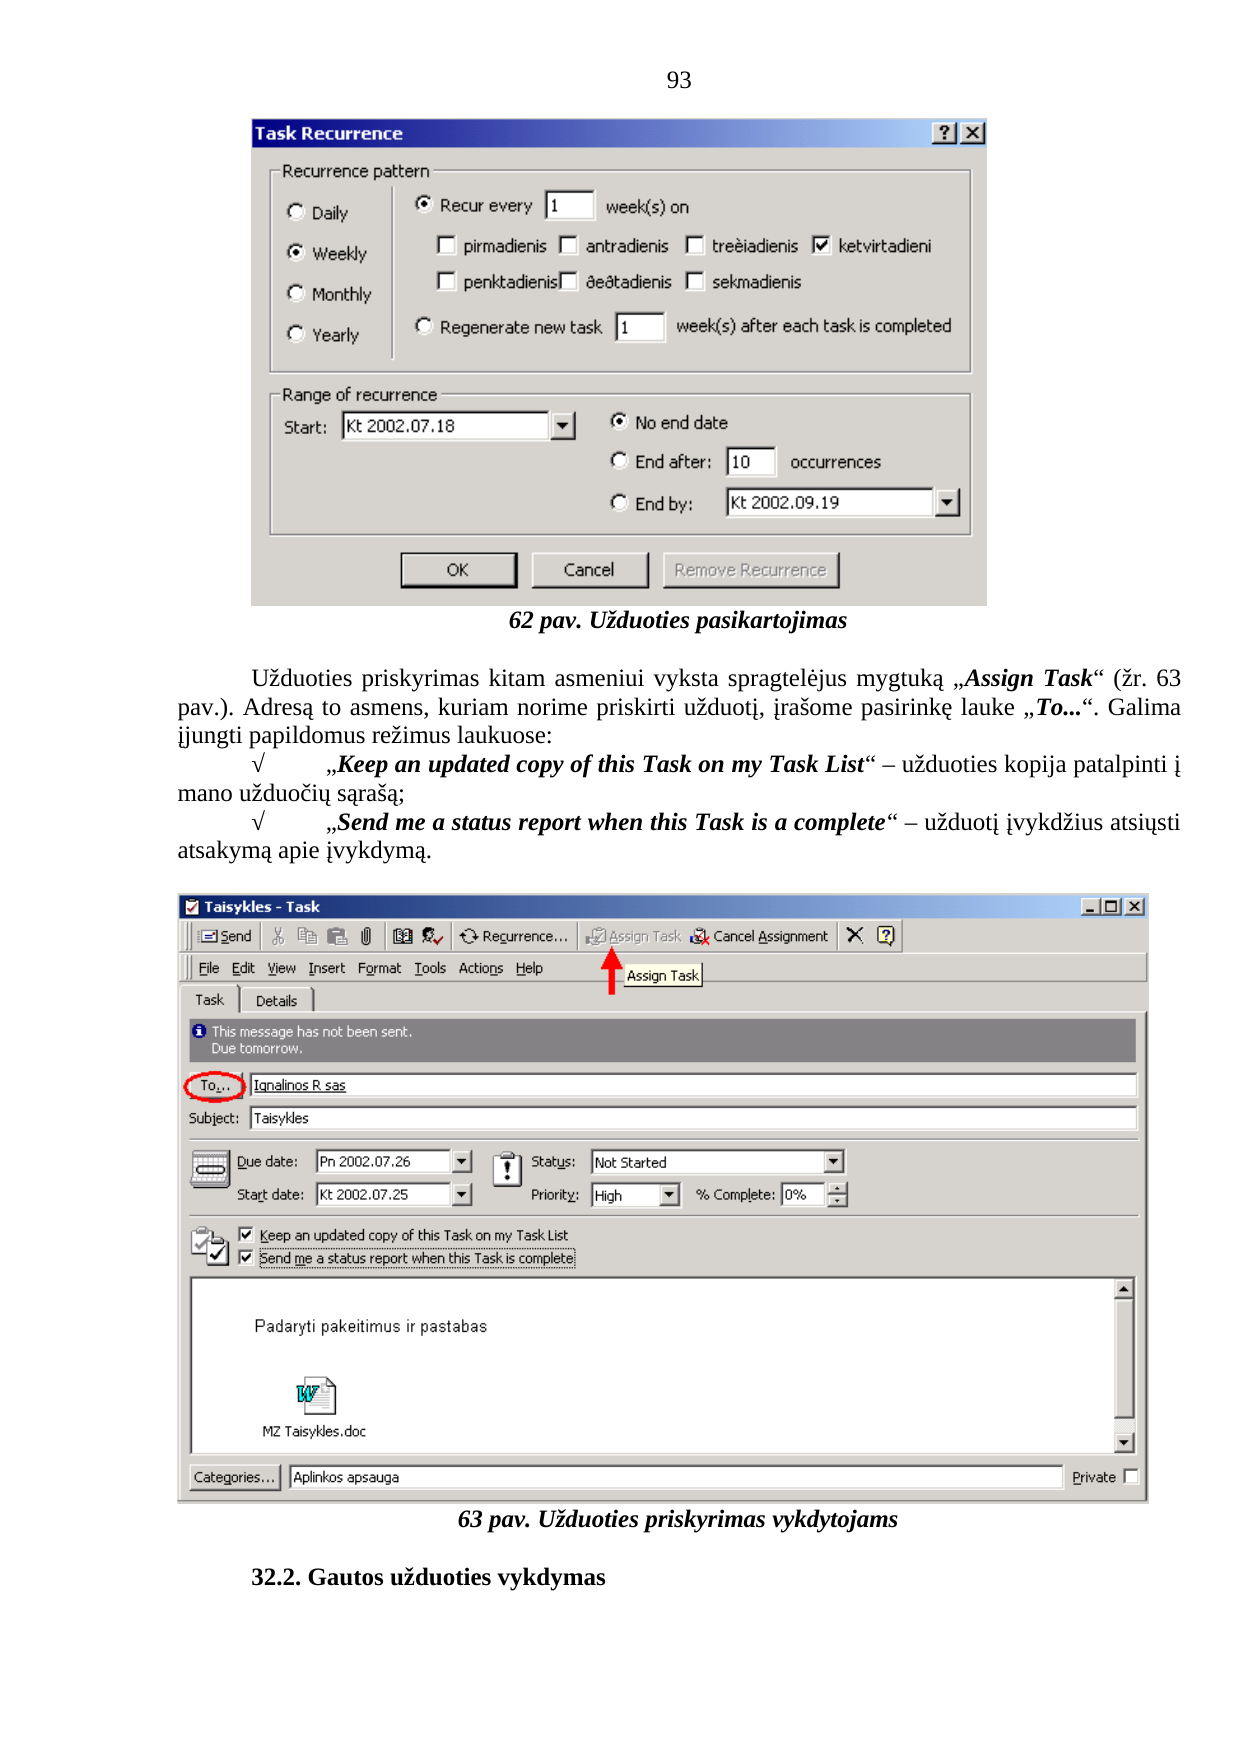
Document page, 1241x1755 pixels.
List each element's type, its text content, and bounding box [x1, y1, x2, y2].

text 32.2. Gautos užduoties vykdymas [177, 1562, 1181, 1590]
text Užduoties priskyrimas kitam asmeniui vyksta spragtelėjus mygtuką „Assign Task“ (žr. 63 pav.). Adresą to asmens, kuriam norime priskirti užduotį, įrašome pasirinkę lauke „To...“. Galima įjungti papildomus režimus laukuose: [177, 663, 1181, 749]
text 63 pav. Užduoties priskyrimas vykdytojams [177, 1504, 1181, 1533]
text √ „Keep an updated copy of this Task on my Task List“ – užduoties kopija patalpinti į mano užduočių sąrašą; [177, 749, 1181, 807]
text 62 pav. Užduoties pasikartojimas [177, 606, 1181, 634]
text √ „Send me a status report when this Task is a complete“ – užduotį įvykdžius atsiųsti atsakymą apie įvykdymą. [177, 807, 1181, 864]
